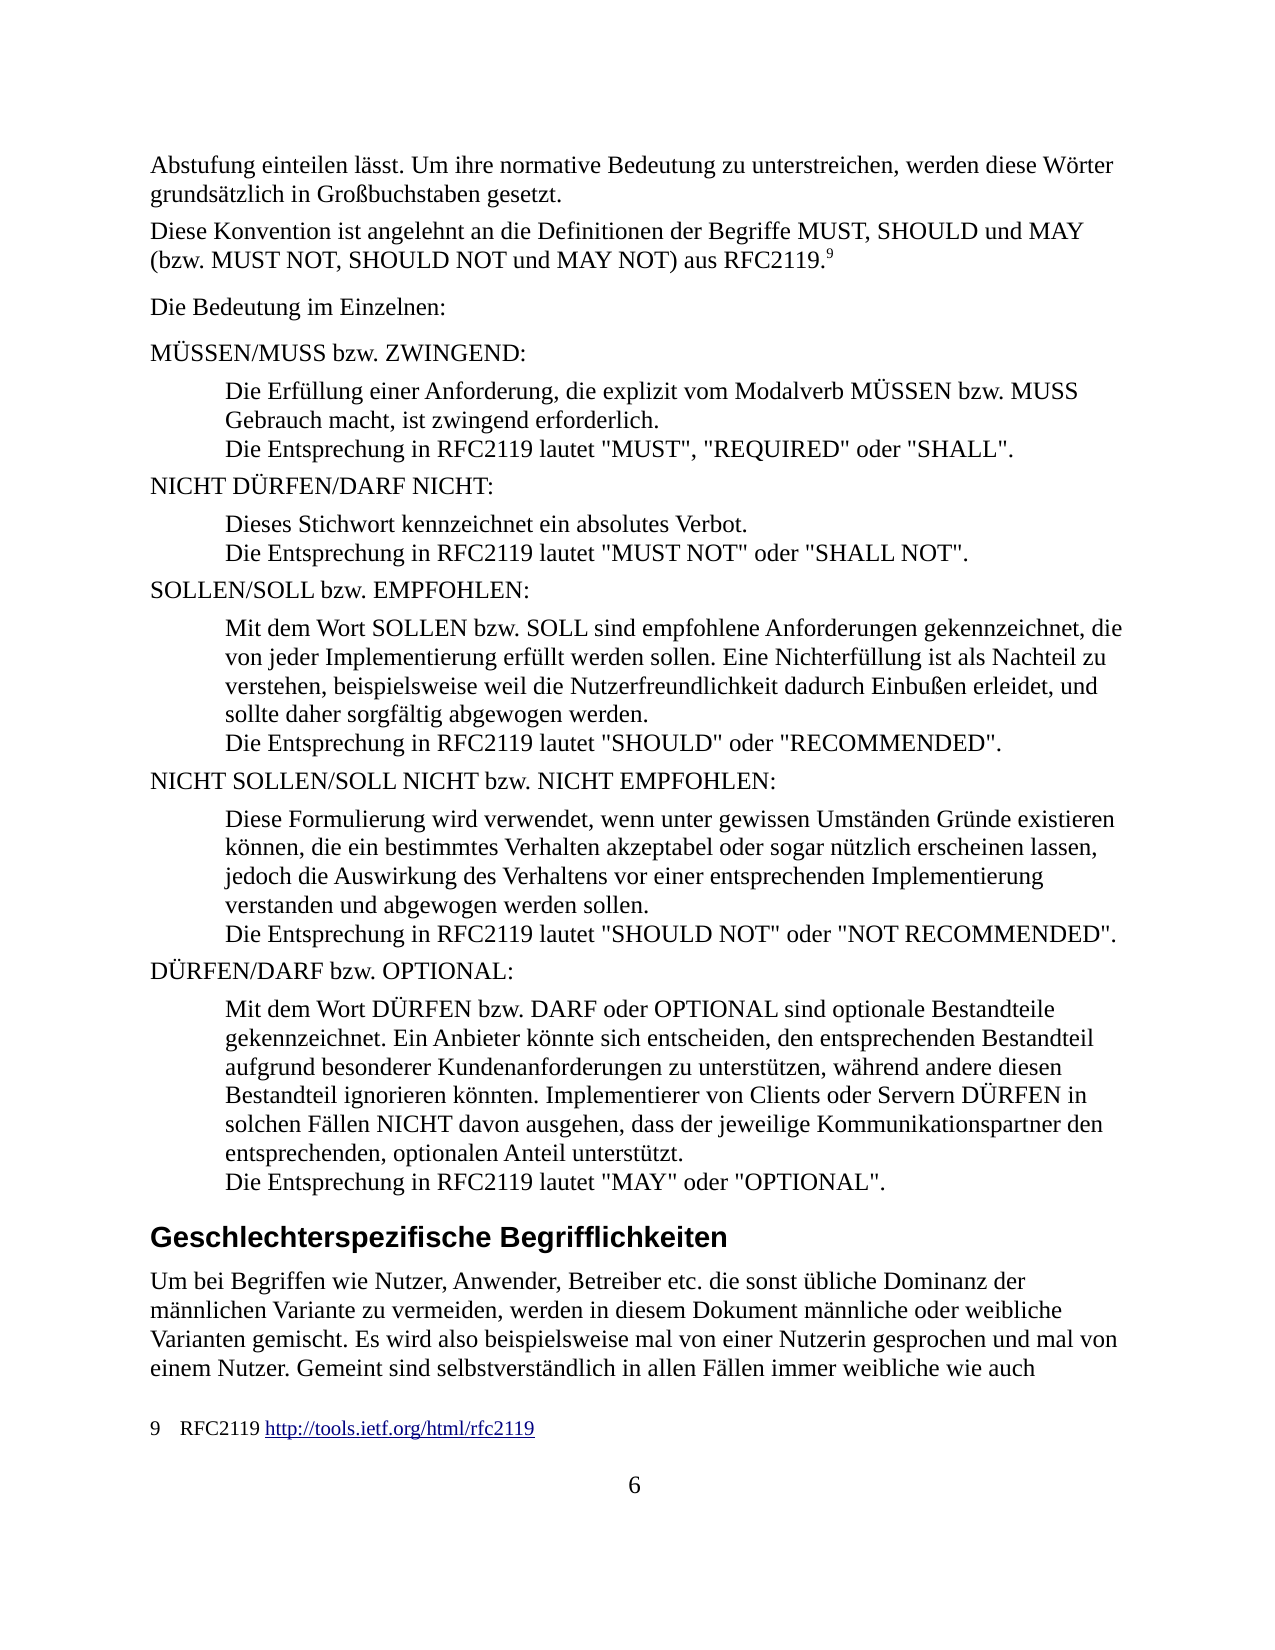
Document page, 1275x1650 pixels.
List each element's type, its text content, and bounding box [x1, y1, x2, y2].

text DÜRFEN/DARF bzw. OPTIONAL: [150, 956, 1125, 985]
text NICHT SOLLEN/SOLL NICHT bzw. NICHT EMPFOHLEN: [150, 766, 1125, 795]
text MÜSSEN/MUSS bzw. ZWINGEND: [150, 338, 1125, 367]
text Abstufung einteilen lässt. Um ihre normative Bedeutung zu unterstreichen, werden diese Wörter grundsätzlich in Großbuchstaben gesetzt. [150, 150, 1125, 207]
text Dieses Stichwort kennzeichnet ein absolutes Verbot. [225, 509, 1125, 538]
text Die Entsprechung in RFC2119 lautet "MUST", "REQUIRED" oder "SHALL". [225, 434, 1125, 462]
text Die Entsprechung in RFC2119 lautet "MAY" oder "OPTIONAL". [225, 1167, 1125, 1195]
text Die Entsprechung in RFC2119 lautet "SHOULD NOT" oder "NOT RECOMMENDED". [225, 919, 1125, 947]
text NICHT DÜRFEN/DARF NICHT: [150, 471, 1125, 500]
text Mit dem Wort SOLLEN bzw. SOLL sind empfohlene Anforderungen gekennzeichnet, die von jeder Implementierung erfüllt werden sollen. Eine Nichterfüllung ist als Nachteil zu verstehen, beispielsweise weil die Nutzerfreundlichkeit dadurch Einbußen erleidet, und sollte daher sorgfältig abgewogen werden. [225, 613, 1125, 728]
text Diese Konvention ist angelehnt an die Definitionen der Begriffe MUST, SHOULD und MAY (bzw. MUST NOT, SHOULD NOT und MAY NOT) aus RFC2119. [150, 216, 1125, 274]
text RFC2119 http://tools.ietf.org/html/rfc2119 [150, 1416, 1125, 1440]
subtitle Geschlechterspezifische Begrifflichkeiten [150, 1220, 1125, 1254]
text Mit dem Wort DÜRFEN bzw. DARF oder OPTIONAL sind optionale Bestandteile gekennzeichnet. Ein Anbieter könnte sich entscheiden, den entsprechenden Bestandteil aufgrund besonderer Kundenanforderungen zu unterstützen, während andere diesen Bestandteil ignorieren könnten. Implementierer von Clients oder Servern DÜRFEN in solchen Fällen NICHT davon ausgehen, dass der jeweilige Kommunikationspartner den entsprechenden, optionalen Anteil unterstützt. [225, 994, 1125, 1167]
text Die Bedeutung im Einzelnen: [150, 292, 1125, 321]
text SOLLEN/SOLL bzw. EMPFOHLEN: [150, 576, 1125, 604]
text Die Entsprechung in RFC2119 lautet "MUST NOT" oder "SHALL NOT". [225, 538, 1125, 567]
text Um bei Begriffen wie Nutzer, Anwender, Betreiber etc. die sonst übliche Dominanz der männlichen Variante zu vermeiden, werden in diesem Dokument männliche oder weibliche Varianten gemischt. Es wird also beispielsweise mal von einer Nutzerin gesprochen und mal von einem Nutzer. Gemeint sind selbstverständlich in allen Fällen immer weibliche wie auch [150, 1266, 1125, 1381]
text Diese Formulierung wird verwendet, wenn unter gewissen Umständen Gründe existieren können, die ein bestimmtes Verhalten akzeptabel oder sogar nützlich erscheinen lassen, jedoch die Auswirkung des Verhaltens vor einer entsprechenden Implementierung verstanden und abgewogen werden sollen. [225, 804, 1125, 919]
text Die Erfüllung einer Anforderung, die explizit vom Modalverb MÜSSEN bzw. MUSS Gebrauch macht, ist zwingend erforderlich. [225, 376, 1125, 434]
text Die Entsprechung in RFC2119 lautet "SHOULD" oder "RECOMMENDED". [225, 728, 1125, 757]
